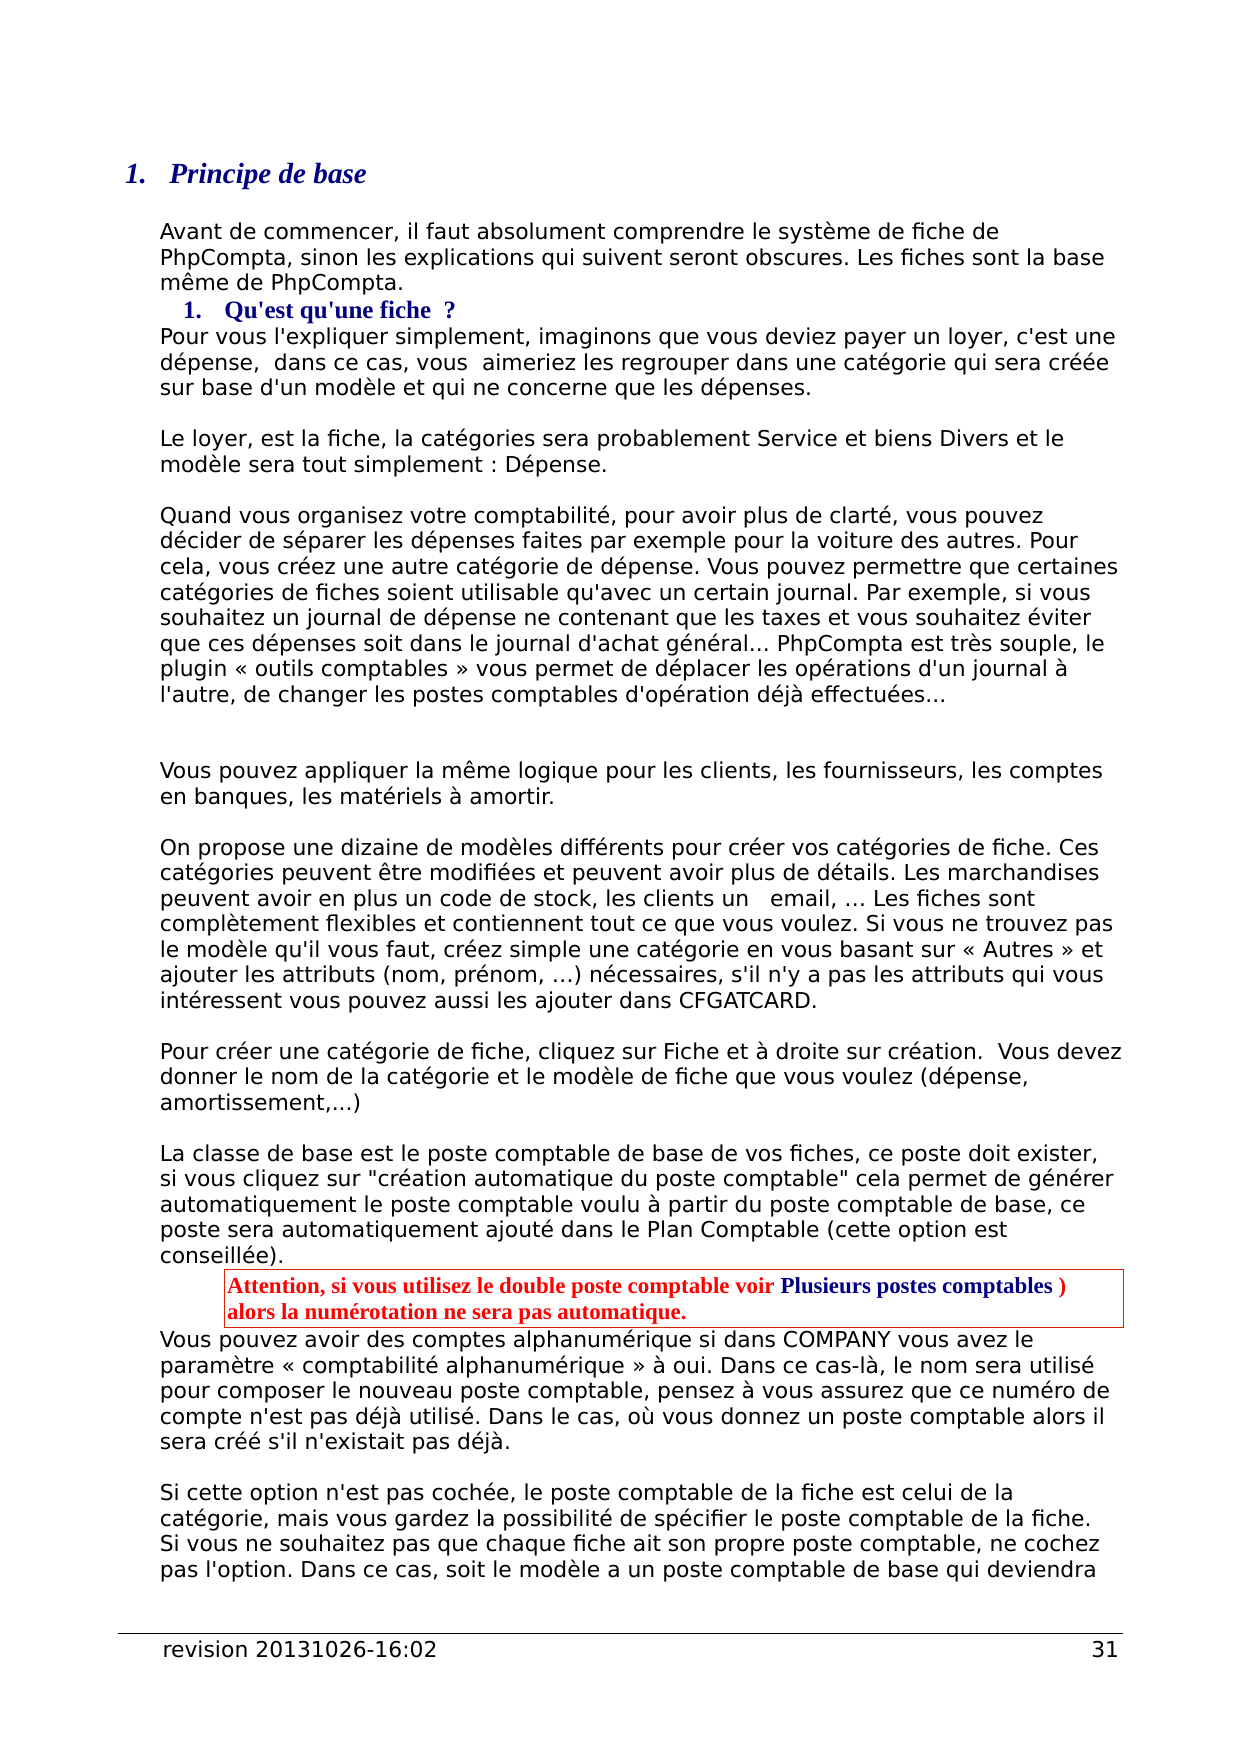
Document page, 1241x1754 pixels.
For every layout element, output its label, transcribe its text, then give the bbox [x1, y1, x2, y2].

text Vous pouvez avoir des comptes alphanumérique si dans COMPANY vous avez le paramètre « comptabilité alphanumérique » à oui. Dans ce cas-là, le nom sera utilisé pour composer le nouveau poste comptable, pensez à vous assurez que ce numéro de compte n'est pas déjà utilisé. Dans le cas, où vous donnez un poste comptable alors il sera créé s'il n'existait pas déjà. [159, 1327, 1123, 1455]
text Vous pouvez appliquer la même logique pour les clients, les fournisseurs, les comptes en banques, les matériels à amortir. [159, 758, 1123, 809]
subtitle Qu'est qu'une fiche ? [177, 296, 1123, 324]
text Pour vous l'expliquer simplement, imaginons que vous deviez payer un loyer, c'est une dépense, dans ce cas, vous aimeriez les regrouper dans une catégorie qui sera créée sur base d'un modèle et qui ne concerne que les dépenses. [159, 324, 1123, 401]
text Le loyer, est la fiche, la catégories sera probablement Service et biens Divers et le modèle sera tout simplement : Dépense. [159, 426, 1123, 477]
text Pour créer une catégorie de fiche, cliquez sur Fiche et à droite sur création. Vous devez donner le nom de la catégorie et le modèle de fiche que vous voulez (dépense, amortissement,...) [159, 1039, 1123, 1116]
text Attention, si vous utilisez le double poste comptable voir Plusieurs postes comptables ) alors la numérotation ne sera pas automatique. [225, 1270, 1123, 1327]
text On propose une dizaine de modèles différents pour créer vos catégories de fiche. Ces catégories peuvent être modifiées et peuvent avoir plus de détails. Les marchandises peuvent avoir en plus un code de stock, les clients un email, … Les fiches sont complètement flexibles et contiennent tout ce que vous voulez. Si vous ne trouvez pas le modèle qu'il vous faut, créez simple une catégorie en vous basant sur « Autres » et ajouter les attributs (nom, prénom, …) nécessaires, s'il n'y a pas les attributs qui vous intéressent vous pouvez aussi les ajouter dans CFGATCARD. [159, 835, 1123, 1013]
text Si cette option n'est pas cochée, le poste comptable de la fiche est celui de la catégorie, mais vous gardez la possibilité de spécifier le poste comptable de la fiche. [159, 1481, 1123, 1532]
text Avant de commencer, il faut absolument comprendre le système de fiche de PhpCompta, sinon les explications qui suivent seront obscures. Les fiches sont la base même de PhpCompta. [159, 219, 1123, 296]
text La classe de base est le poste comptable de base de vos fiches, ce poste doit exister, si vous cliquez sur "création automatique du poste comptable" cela permet de générer automatiquement le poste comptable voulu à partir du poste comptable de base, ce poste sera automatiquement ajouté dans le Plan Comptable (cette option est conseillée). [159, 1141, 1123, 1269]
subtitle Principe de base [117, 156, 1123, 189]
text Si vous ne souhaitez pas que chaque fiche ait son propre poste comptable, ne cochez pas l'option. Dans ce cas, soit le modèle a un poste comptable de base qui deviendra [159, 1532, 1123, 1583]
text Quand vous organisez votre comptabilité, pour avoir plus de clarté, vous pouvez décider de séparer les dépenses faites par exemple pour la voiture des autres. Pour cela, vous créez une autre catégorie de dépense. Vous pouvez permettre que certaines catégories de fiches soient utilisable qu'avec un certain journal. Par exemple, si vous souhaitez un journal de dépense ne contenant que les taxes et vous souhaitez éviter que ces dépenses soit dans le journal d'achat général... PhpCompta est très souple, le plugin « outils comptables » vous permet de déplacer les opérations d'un journal à l'autre, de changer les postes comptables d'opération déjà effectuées... [159, 503, 1123, 707]
